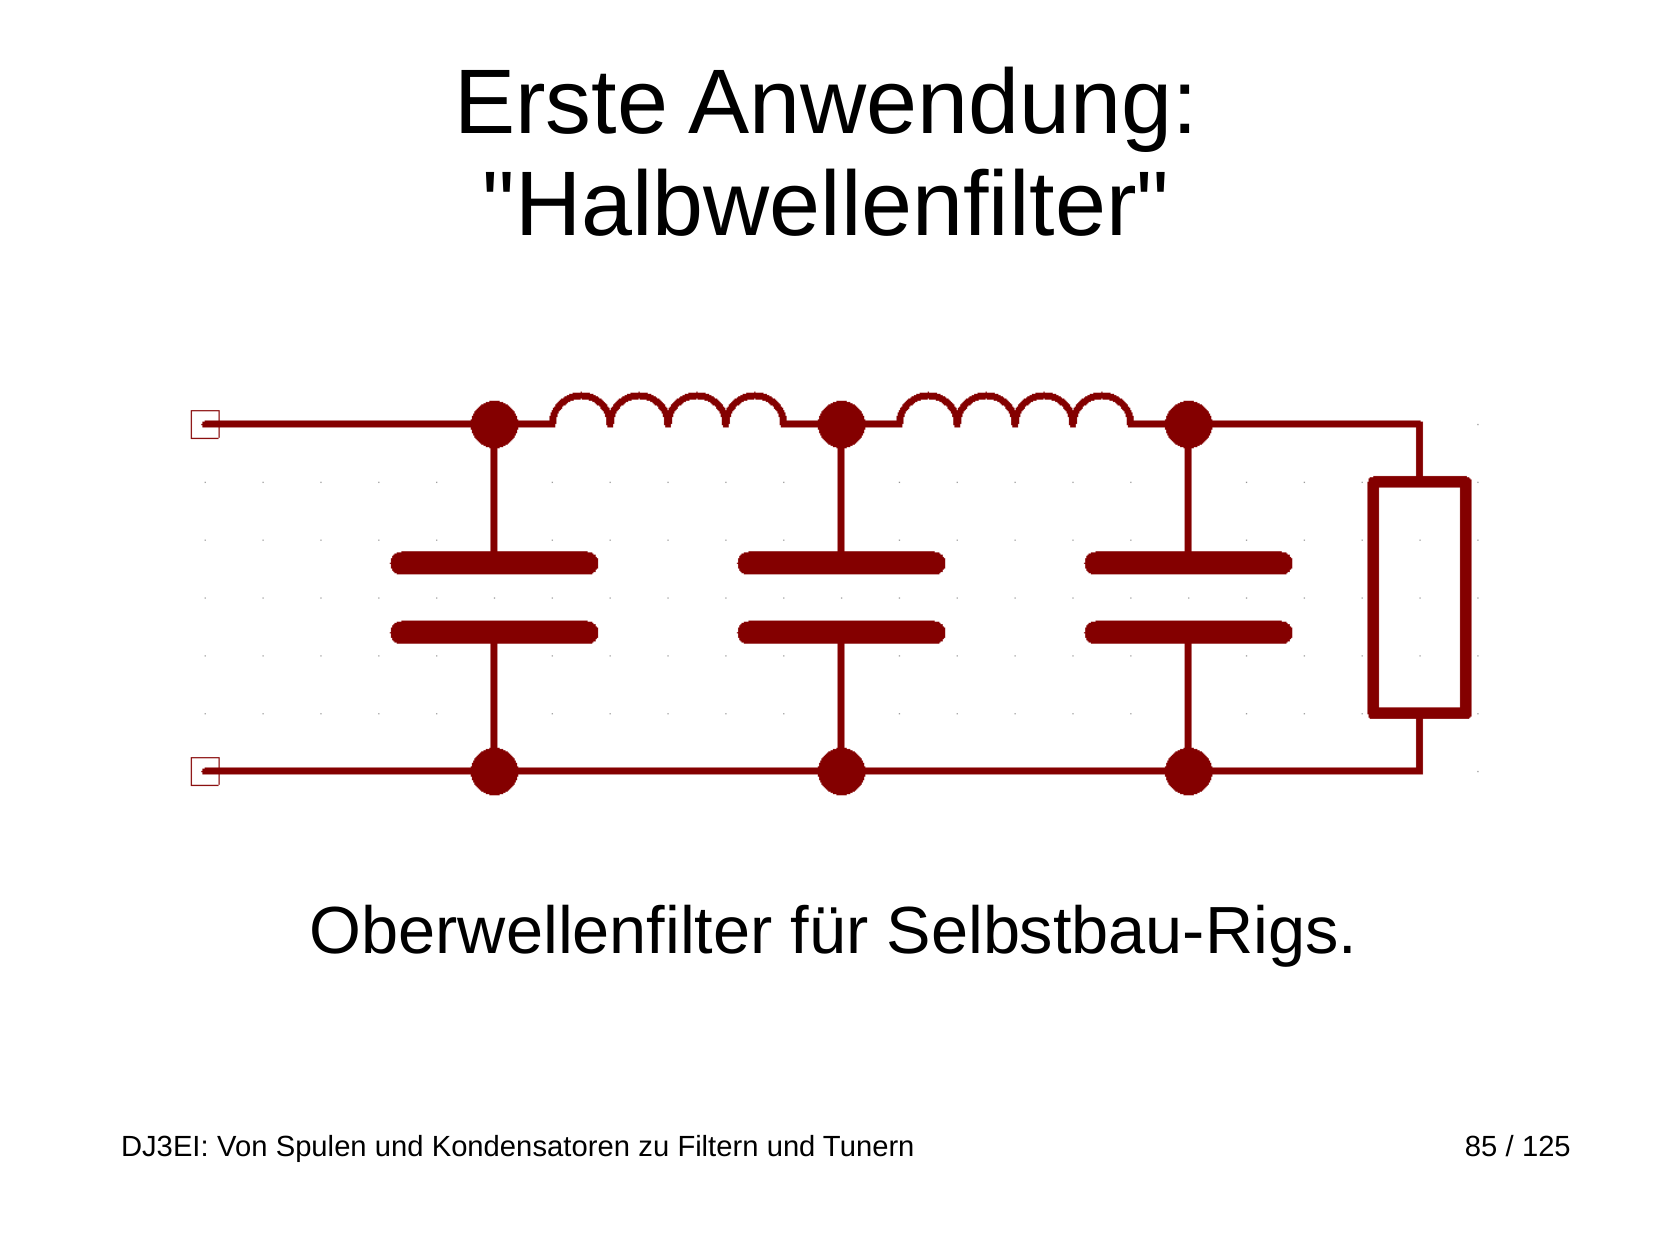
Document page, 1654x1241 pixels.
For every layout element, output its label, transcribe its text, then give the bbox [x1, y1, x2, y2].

title Erste Anwendung: "Halbwellenfilter" [82, 49, 1571, 257]
picture [177, 372, 1489, 815]
text_box Oberwellenfilter für Selbstbau-Rigs. [295, 885, 1373, 976]
